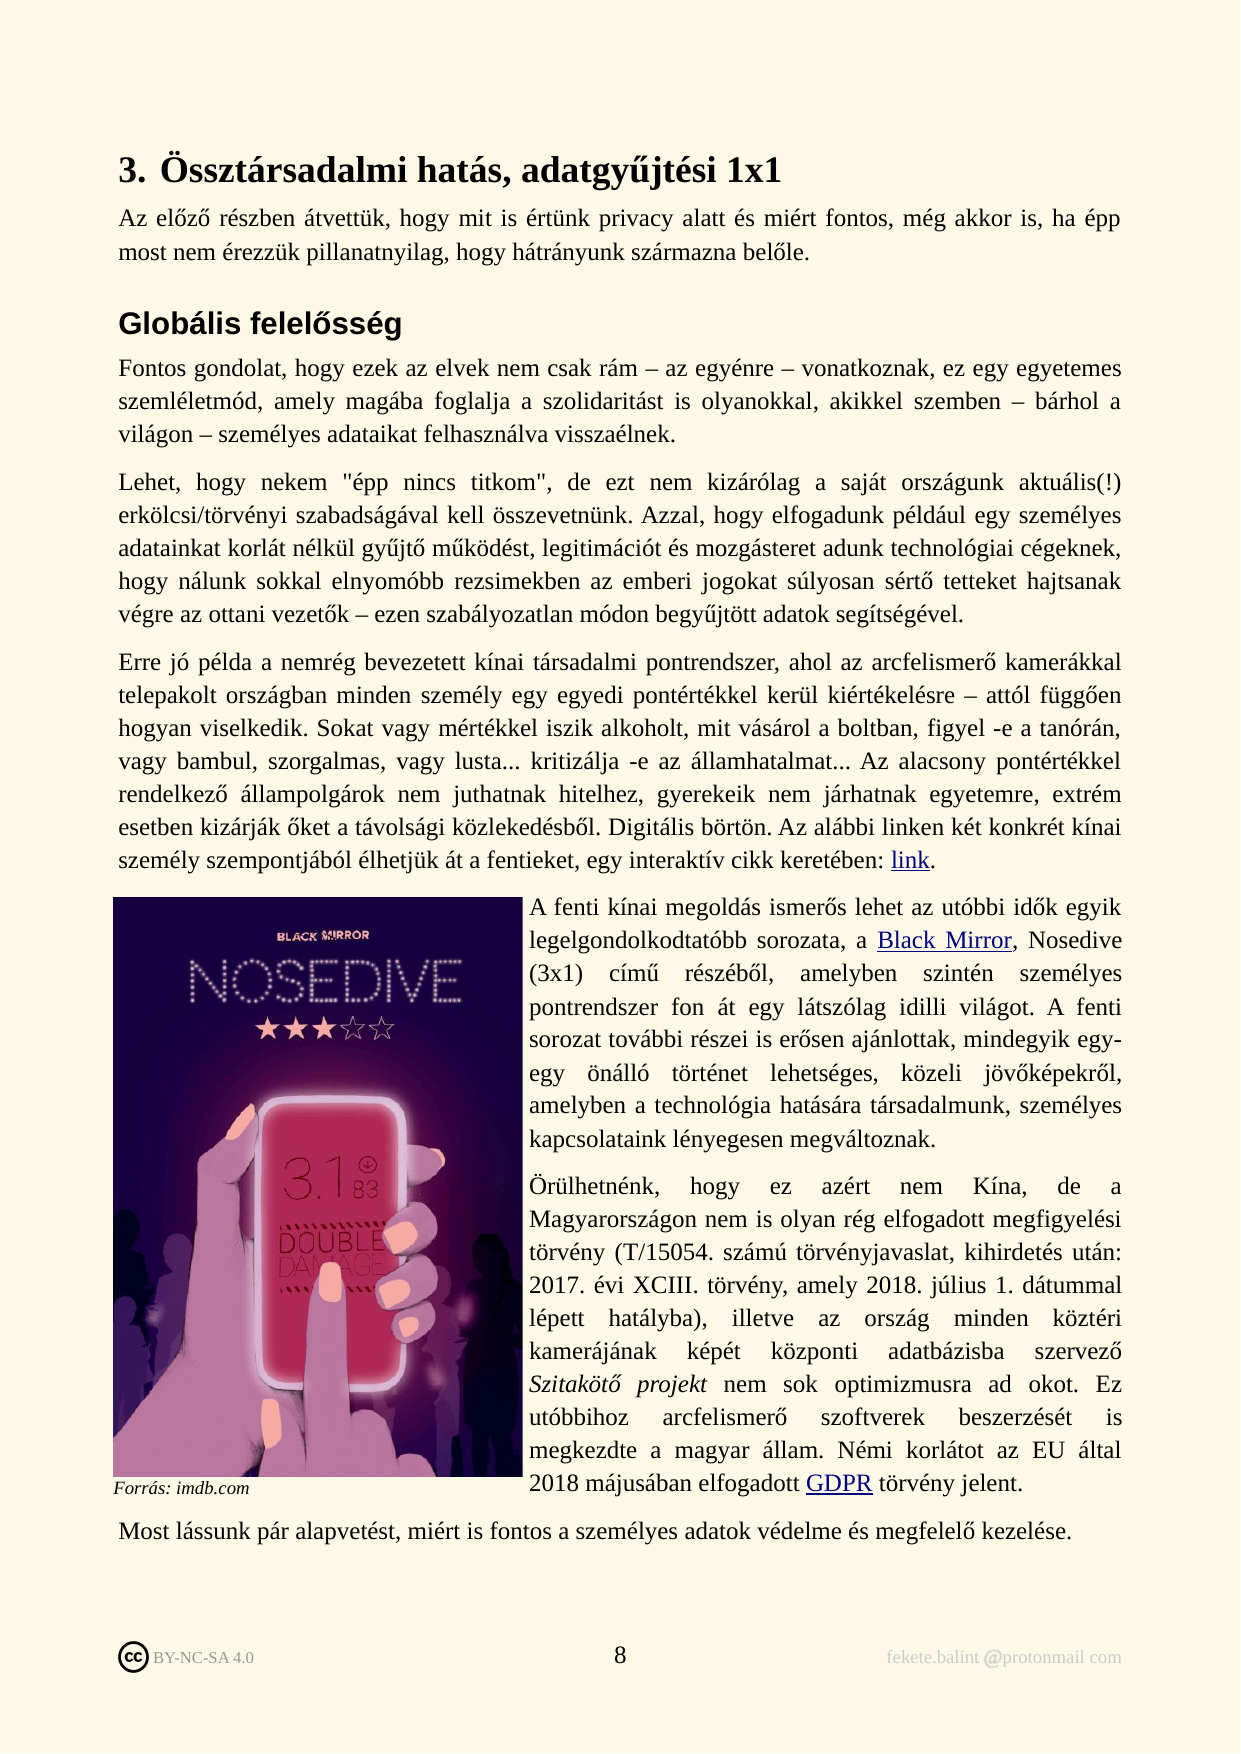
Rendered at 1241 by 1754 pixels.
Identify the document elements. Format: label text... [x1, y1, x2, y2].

picture [113, 897, 523, 1477]
text A fenti kínai megoldás ismerős lehet az utóbbi idők egyik legelgondolkodtatóbb sorozata, a Black Mirror, Nosedive (3x1) című részéből, amelyben szintén személyes pontrendszer fon át egy látszólag idilli világot. A fenti sorozat további részei is erősen ajánlottak, mindegyik egy-egy önálló történet lehetséges, közeli jövőképekről, amelyben a technológia hatására társadalmunk, személyes kapcsolataink lényegesen megváltoznak. [113, 892, 1122, 1152]
text Örülhetnénk, hogy ez azért nem Kína, de a Magyarországon nem is olyan rég elfogadott megfigyelési törvény (T/15054. számú törvényjavaslat, kihirdetés után: 2017. évi XCIII. törvény, amely 2018. július 1. dátummal lépett hatályba), illetve az ország minden köztéri kamerájának képét központi adatbázisba szervező Szitakötő projekt nem sok optimizmusra ad okot. Ez utóbbihoz arcfelismerő szoftverek beszerzését is megkezdte a magyar állam. Némi korlátot az EU által 2018 májusában elfogadott GDPR törvény jelent. [511, 1171, 1122, 1497]
subtitle Globális felelősség [118, 305, 1122, 341]
text Most lássunk pár alapvetést, miért is fontos a személyes adatok védelme és megfelelő kezelése. [118, 1516, 1122, 1545]
subtitle Össztársadalmi hatás, adatgyűjtési 1x1 [118, 148, 1122, 191]
picture [982, 1648, 1003, 1669]
picture [118, 1641, 149, 1673]
text Forrás: imdb.com [113, 1477, 511, 1498]
text Fontos gondolat, hogy ezek az elvek nem csak rám – az egyénre – vonatkoznak, ez egy egyetemes szemléletmód, amely magába foglalja a szolidaritást is olyanokkal, akikkel szemben – bárhol a világon – személyes adataikat felhasználva visszaélnek. [118, 353, 1122, 448]
text Erre jó példa a nemrég bevezetett kínai társadalmi pontrendszer, ahol az arcfelismerő kamerákkal telepakolt országban minden személy egy egyedi pontértékkel kerül kiértékelésre – attól függően hogyan viselkedik. Sokat vagy mértékkel iszik alkoholt, mit vásárol a boltban, figyel -e a tanórán, vagy bambul, szorgalmas, vagy lusta... kritizálja -e az államhatalmat... Az alacsony pontértékkel rendelkező állampolgárok nem juthatnak hitelhez, gyerekeik nem járhatnak egyetemre, extrém esetben kizárják őket a távolsági közlekedésből. Digitális börtön. Az alábbi linken két konkrét kínai személy szempontjából élhetjük át a fentieket, egy interaktív cikk keretében: link. [118, 647, 1122, 874]
text Lehet, hogy nekem "épp nincs titkom", de ezt nem kizárólag a saját országunk aktuális(!) erkölcsi/törvényi szabadságával kell összevetnünk. Azzal, hogy elfogadunk például egy személyes adatainkat korlát nélkül gyűjtő működést, legitimációt és mozgásteret adunk technológiai cégeknek, hogy nálunk sokkal elnyomóbb rezsimekben az emberi jogokat súlyosan sértő tetteket hajtsanak végre az ottani vezetők – ezen szabályozatlan módon begyűjtött adatok segítségével. [118, 467, 1122, 628]
text Az előző részben átvettük, hogy mit is értünk privacy alatt és miért fontos, még akkor is, ha épp most nem érezzük pillanatnyilag, hogy hátrányunk származna belőle. [118, 203, 1122, 265]
